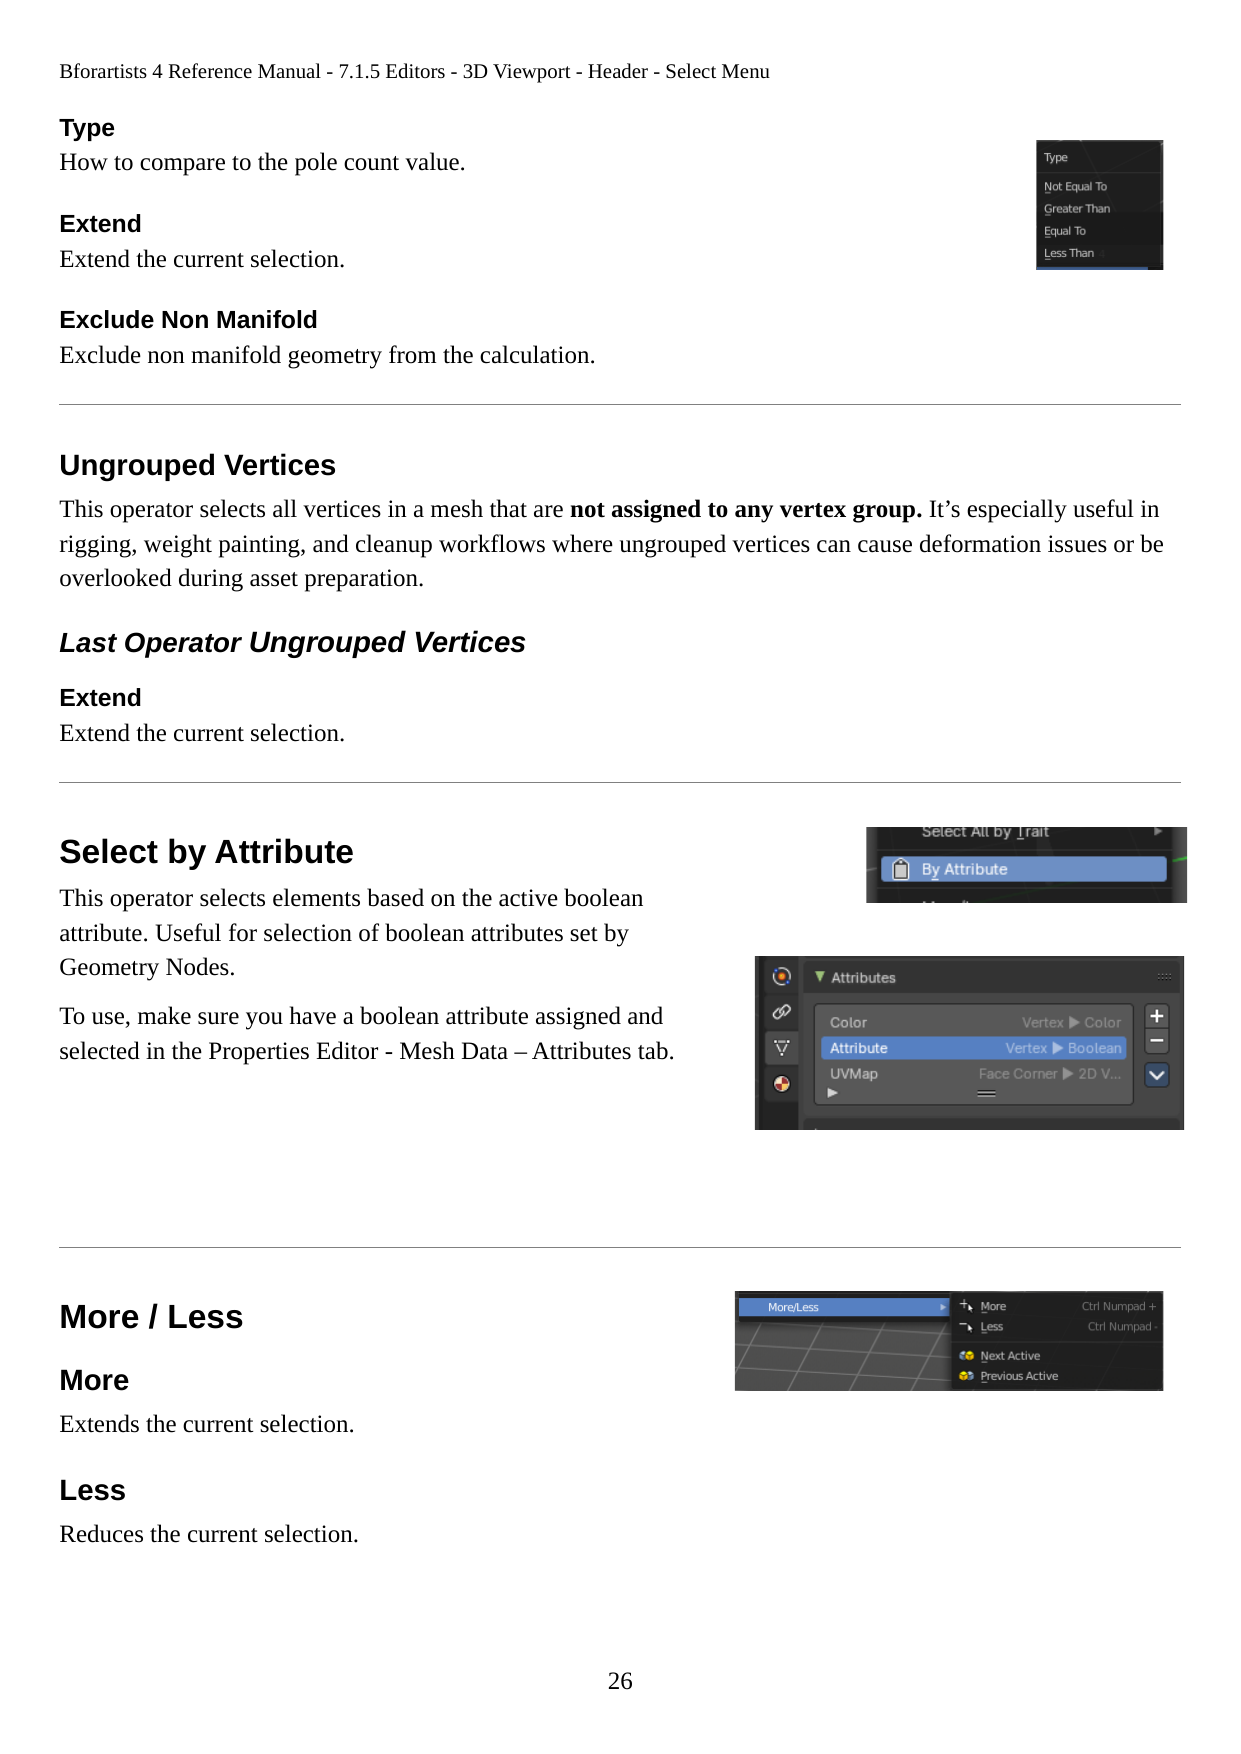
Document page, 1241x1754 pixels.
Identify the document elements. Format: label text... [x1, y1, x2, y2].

text Extend the current selection. [59, 718, 1181, 747]
text To use, make sure you have a boolean attribute assigned and selected in the Properties Editor - Mesh Data – Attributes tab. [59, 1001, 754, 1065]
subtitle Extend [59, 209, 1036, 237]
subtitle [1164, 1297, 1181, 1336]
text This operator selects all vertices in a mesh that are not assigned to any vertex group. It’s especially useful in rigging, weight painting, and cleanup workflows where ungrouped vertices can cause deformation issues or be overlooked during asset preparation. [59, 494, 1181, 592]
subtitle Exclude Non Manifold [59, 305, 1181, 334]
subtitle More / Less [59, 1297, 734, 1336]
subtitle [1164, 209, 1181, 237]
text Extend the current selection. [59, 244, 1181, 272]
subtitle Less [59, 1473, 1181, 1507]
subtitle Ungrouped Vertices [59, 448, 1181, 482]
text Reduces the current selection. [59, 1519, 1181, 1548]
text Extends the current selection. [59, 1409, 1181, 1438]
picture [866, 827, 1188, 903]
subtitle Extend [59, 683, 1181, 712]
text Exclude non manifold geometry from the calculation. [59, 340, 1181, 369]
picture [734, 1291, 1164, 1391]
subtitle More [59, 1363, 1181, 1397]
subtitle Last Operator Ungrouped Vertices [59, 625, 1181, 658]
subtitle Select by Attribute [59, 832, 866, 871]
text How to compare to the pole count value. [59, 147, 1036, 176]
picture [1036, 140, 1164, 270]
picture [754, 956, 1185, 1130]
subtitle Type [59, 113, 1181, 141]
text This operator selects elements based on the active boolean attribute. Useful for selection of boolean attributes set by Geometry Nodes. [59, 883, 1181, 981]
